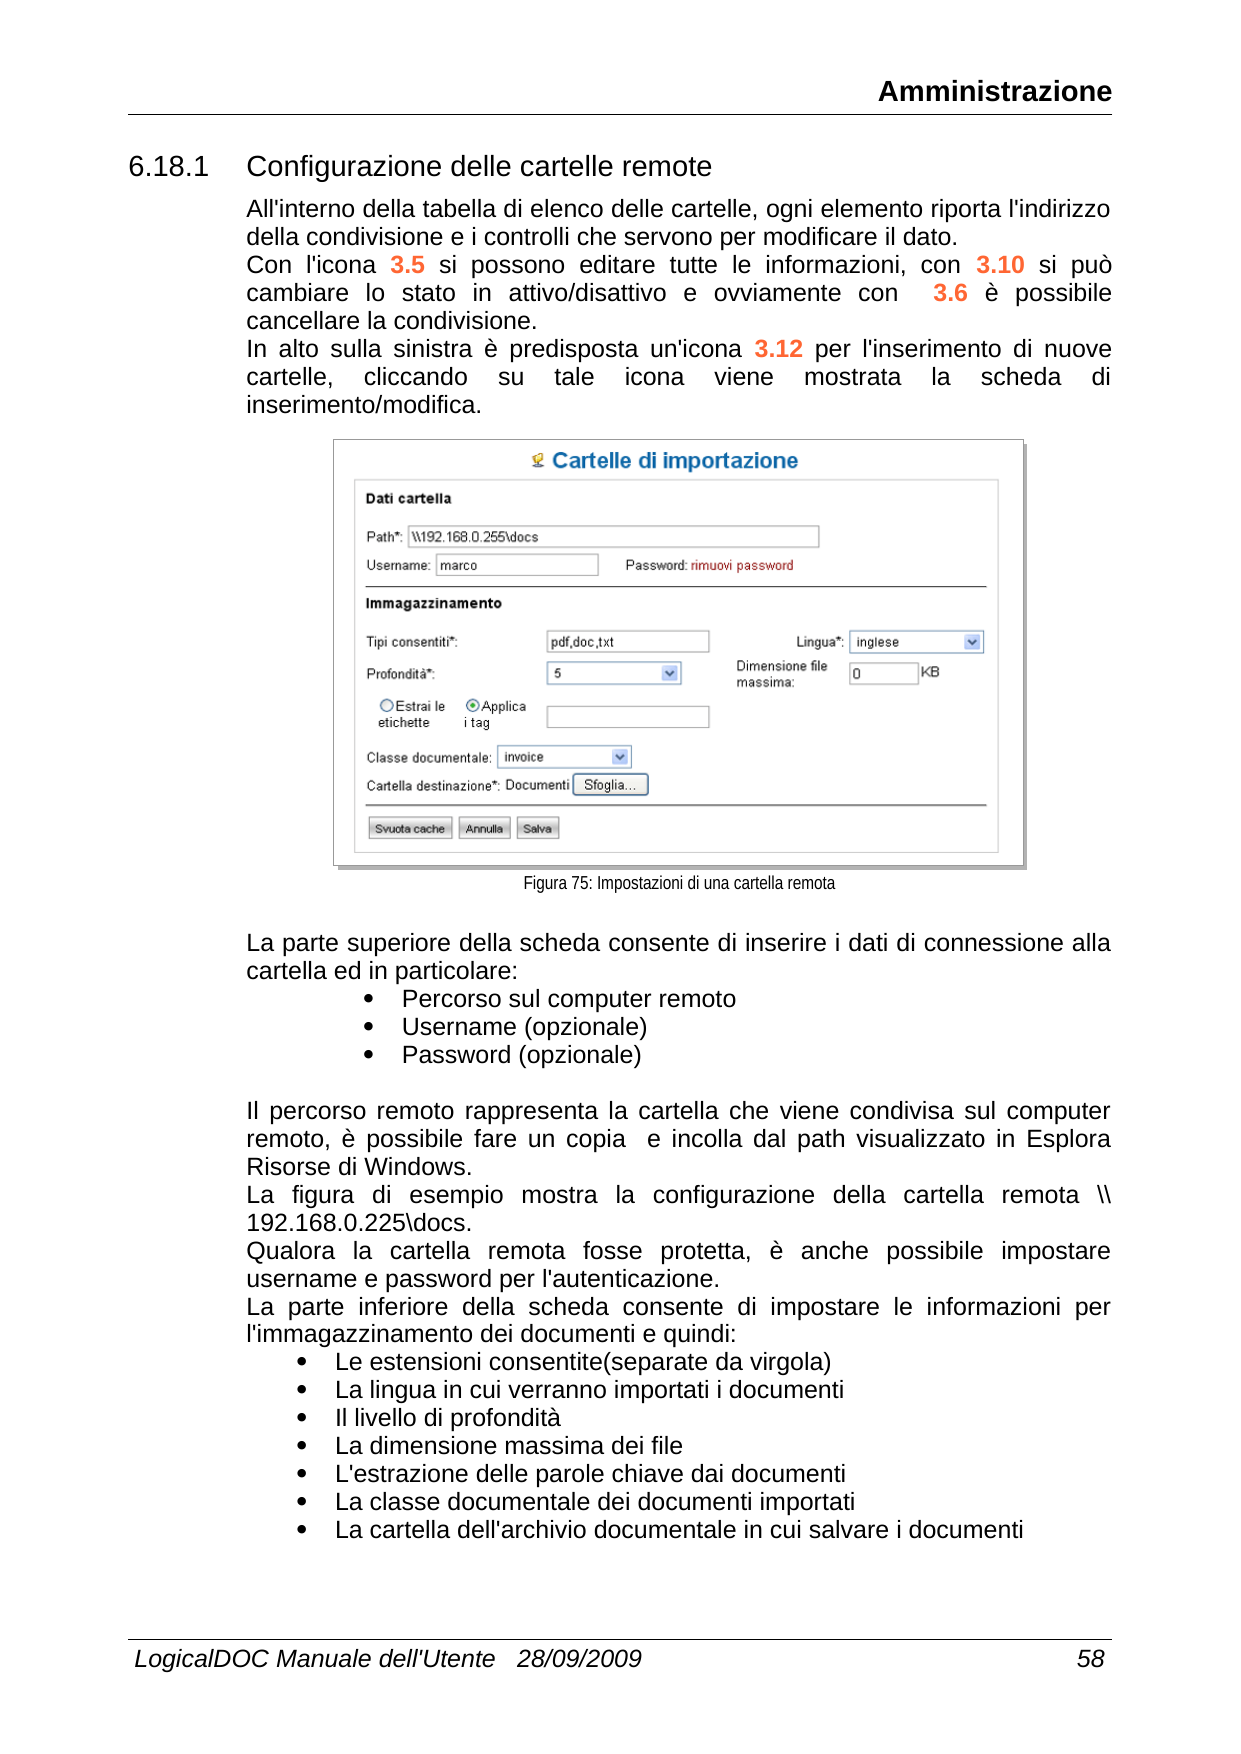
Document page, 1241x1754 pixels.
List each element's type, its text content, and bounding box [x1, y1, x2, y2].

list La cartella dell'archivio documentale in cui salvare i documenti [297, 1516, 1112, 1544]
text La parte superiore della scheda consente di inserire i dati di connessione alla cartella ed in particolare: [246, 929, 1112, 985]
list Percorso sul computer remoto [364, 985, 1112, 1013]
list La classe documentale dei documenti importati [297, 1488, 1112, 1516]
list Le estensioni consentite(separate da virgola) [297, 1348, 1112, 1376]
text All'interno della tabella di elenco delle cartelle, ogni elemento riporta l'indirizzo della condivisione e i controlli che servono per modificare il dato. [246, 195, 1112, 251]
text Il percorso remoto rappresenta la cartella che viene condivisa sul computer remoto, è possibile fare un copia e incolla dal path visualizzato in Esplora Risorse di Windows. [246, 1097, 1112, 1181]
list Il livello di profondità [297, 1404, 1112, 1432]
list L'estrazione delle parole chiave dai documenti [297, 1460, 1112, 1488]
text Con l'icona 3.5 si possono editare tutte le informazioni, con 3.10 si può cambiare lo stato in attivo/disattivo e ovviamente con 3.6 è possibile cancellare la condivisione. [246, 251, 1112, 334]
list La lingua in cui verranno importati i documenti [297, 1376, 1112, 1404]
text La figura di esempio mostra la configurazione della cartella remota \\192.168.0.225\docs. [246, 1181, 1112, 1236]
text La parte inferiore della scheda consente di impostare le informazioni per l'immagazzinamento dei documenti e quindi: [246, 1292, 1112, 1348]
list La dimensione massima dei file [297, 1432, 1112, 1460]
list Username (opzionale) [364, 1013, 1112, 1041]
list Password (opzionale) [364, 1041, 1112, 1069]
text In alto sulla sinistra è predisposta un'icona 3.12 per l'inserimento di nuove cartelle, cliccando su tale icona viene mostrata la scheda di inserimento/modifica. [246, 334, 1112, 418]
subtitle Configurazione delle cartelle remote [128, 150, 1112, 183]
text Figura 75: Impostazioni di una cartella remota [333, 866, 1026, 893]
text Qualora la cartella remota fosse protetta, è anche possibile impostare username e password per l'autenticazione. [246, 1236, 1112, 1292]
